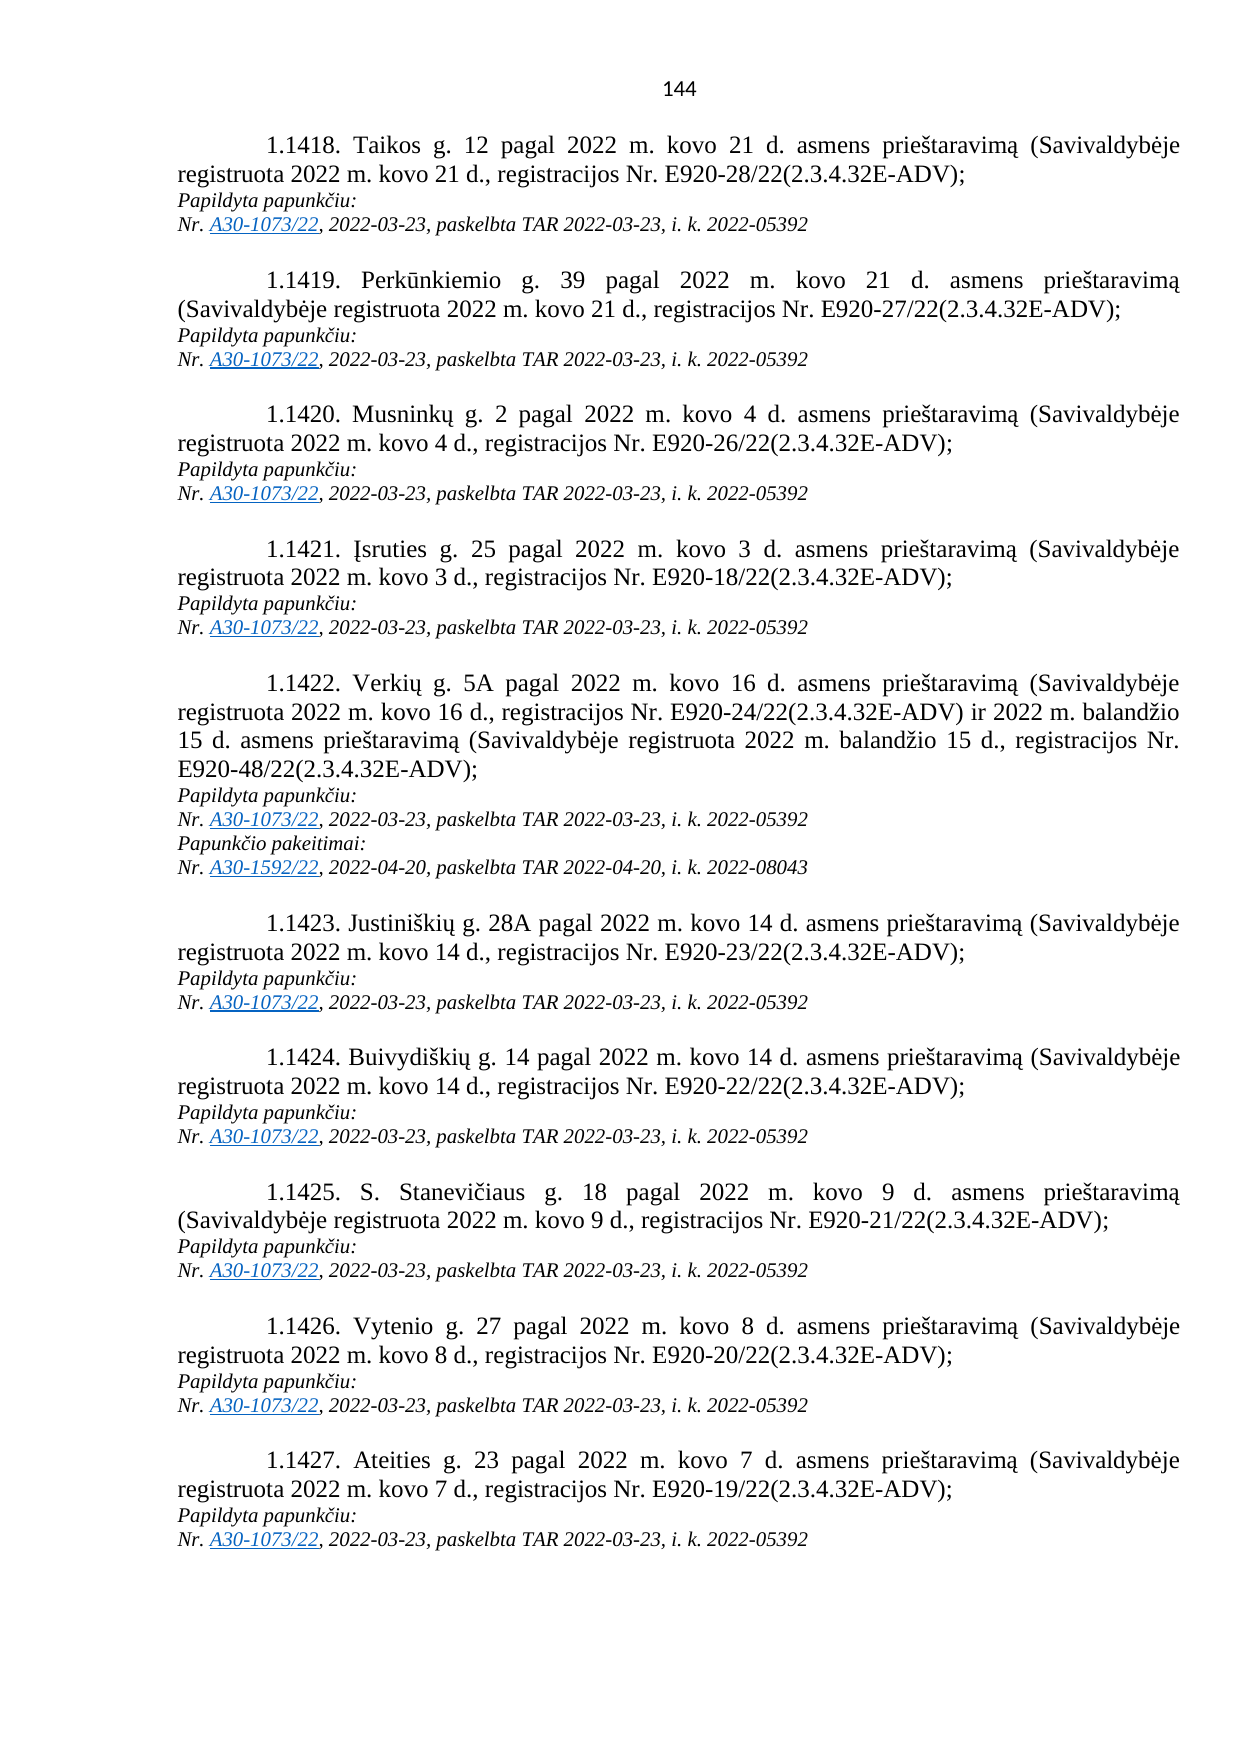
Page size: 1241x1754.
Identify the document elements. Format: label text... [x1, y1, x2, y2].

text 1.1421. Įsruties g. 25 pagal 2022 m. kovo 3 d. asmens prieštaravimą (Savivaldybėje registruota 2022 m. kovo 3 d., registracijos Nr. E920-18/22(2.3.4.32E-ADV); [177, 534, 1181, 591]
text Papildyta papunkčiu: [177, 1503, 1181, 1527]
text Papildyta papunkčiu: [177, 1234, 1181, 1258]
text Nr. A30-1073/22, 2022-03-23, paskelbta TAR 2022-03-23, i. k. 2022-05392 [177, 1124, 1181, 1148]
text Nr. A30-1073/22, 2022-03-23, paskelbta TAR 2022-03-23, i. k. 2022-05392 [177, 1258, 1181, 1282]
text 1.1422. Verkių g. 5A pagal 2022 m. kovo 16 d. asmens prieštaravimą (Savivaldybėje registruota 2022 m. kovo 16 d., registracijos Nr. E920-24/22(2.3.4.32E-ADV) ir 2022 m. balandžio 15 d. asmens prieštaravimą (Savivaldybėje registruota 2022 m. balandžio 15 d., registracijos Nr. E920-48/22(2.3.4.32E-ADV); [177, 668, 1181, 783]
text 1.1427. Ateities g. 23 pagal 2022 m. kovo 7 d. asmens prieštaravimą (Savivaldybėje registruota 2022 m. kovo 7 d., registracijos Nr. E920-19/22(2.3.4.32E-ADV); [177, 1446, 1181, 1503]
text 1.1418. Taikos g. 12 pagal 2022 m. kovo 21 d. asmens prieštaravimą (Savivaldybėje registruota 2022 m. kovo 21 d., registracijos Nr. E920-28/22(2.3.4.32E-ADV); [177, 131, 1181, 188]
text Nr. A30-1073/22, 2022-03-23, paskelbta TAR 2022-03-23, i. k. 2022-05392 [177, 807, 1181, 831]
text Papildyta papunkčiu: [177, 188, 1181, 212]
text Nr. A30-1592/22, 2022-04-20, paskelbta TAR 2022-04-20, i. k. 2022-08043 [177, 855, 1181, 879]
text Nr. A30-1073/22, 2022-03-23, paskelbta TAR 2022-03-23, i. k. 2022-05392 [177, 347, 1181, 371]
text 1.1426. Vytenio g. 27 pagal 2022 m. kovo 8 d. asmens prieštaravimą (Savivaldybėje registruota 2022 m. kovo 8 d., registracijos Nr. E920-20/22(2.3.4.32E-ADV); [177, 1311, 1181, 1369]
text Papildyta papunkčiu: [177, 322, 1181, 347]
text Papildyta papunkčiu: [177, 783, 1181, 807]
text Nr. A30-1073/22, 2022-03-23, paskelbta TAR 2022-03-23, i. k. 2022-05392 [177, 990, 1181, 1014]
text Nr. A30-1073/22, 2022-03-23, paskelbta TAR 2022-03-23, i. k. 2022-05392 [177, 481, 1181, 505]
text Papildyta papunkčiu: [177, 591, 1181, 615]
text Papildyta papunkčiu: [177, 1369, 1181, 1393]
text 1.1419. Perkūnkiemio g. 39 pagal 2022 m. kovo 21 d. asmens prieštaravimą (Savivaldybėje registruota 2022 m. kovo 21 d., registracijos Nr. E920-27/22(2.3.4.32E-ADV); [177, 265, 1181, 322]
text Papildyta papunkčiu: [177, 966, 1181, 990]
text 1.1424. Buivydiškių g. 14 pagal 2022 m. kovo 14 d. asmens prieštaravimą (Savivaldybėje registruota 2022 m. kovo 14 d., registracijos Nr. E920-22/22(2.3.4.32E-ADV); [177, 1042, 1181, 1100]
text Nr. A30-1073/22, 2022-03-23, paskelbta TAR 2022-03-23, i. k. 2022-05392 [177, 212, 1181, 236]
text 1.1425. S. Stanevičiaus g. 18 pagal 2022 m. kovo 9 d. asmens prieštaravimą (Savivaldybėje registruota 2022 m. kovo 9 d., registracijos Nr. E920-21/22(2.3.4.32E-ADV); [177, 1177, 1181, 1234]
text Papildyta papunkčiu: [177, 1100, 1181, 1124]
text 1.1420. Musninkų g. 2 pagal 2022 m. kovo 4 d. asmens prieštaravimą (Savivaldybėje registruota 2022 m. kovo 4 d., registracijos Nr. E920-26/22(2.3.4.32E-ADV); [177, 399, 1181, 457]
text Nr. A30-1073/22, 2022-03-23, paskelbta TAR 2022-03-23, i. k. 2022-05392 [177, 615, 1181, 639]
text Nr. A30-1073/22, 2022-03-23, paskelbta TAR 2022-03-23, i. k. 2022-05392 [177, 1527, 1181, 1551]
text Papunkčio pakeitimai: [177, 831, 1181, 855]
text Papildyta papunkčiu: [177, 457, 1181, 481]
text Nr. A30-1073/22, 2022-03-23, paskelbta TAR 2022-03-23, i. k. 2022-05392 [177, 1393, 1181, 1417]
text 1.1423. Justiniškių g. 28A pagal 2022 m. kovo 14 d. asmens prieštaravimą (Savivaldybėje registruota 2022 m. kovo 14 d., registracijos Nr. E920-23/22(2.3.4.32E-ADV); [177, 908, 1181, 966]
